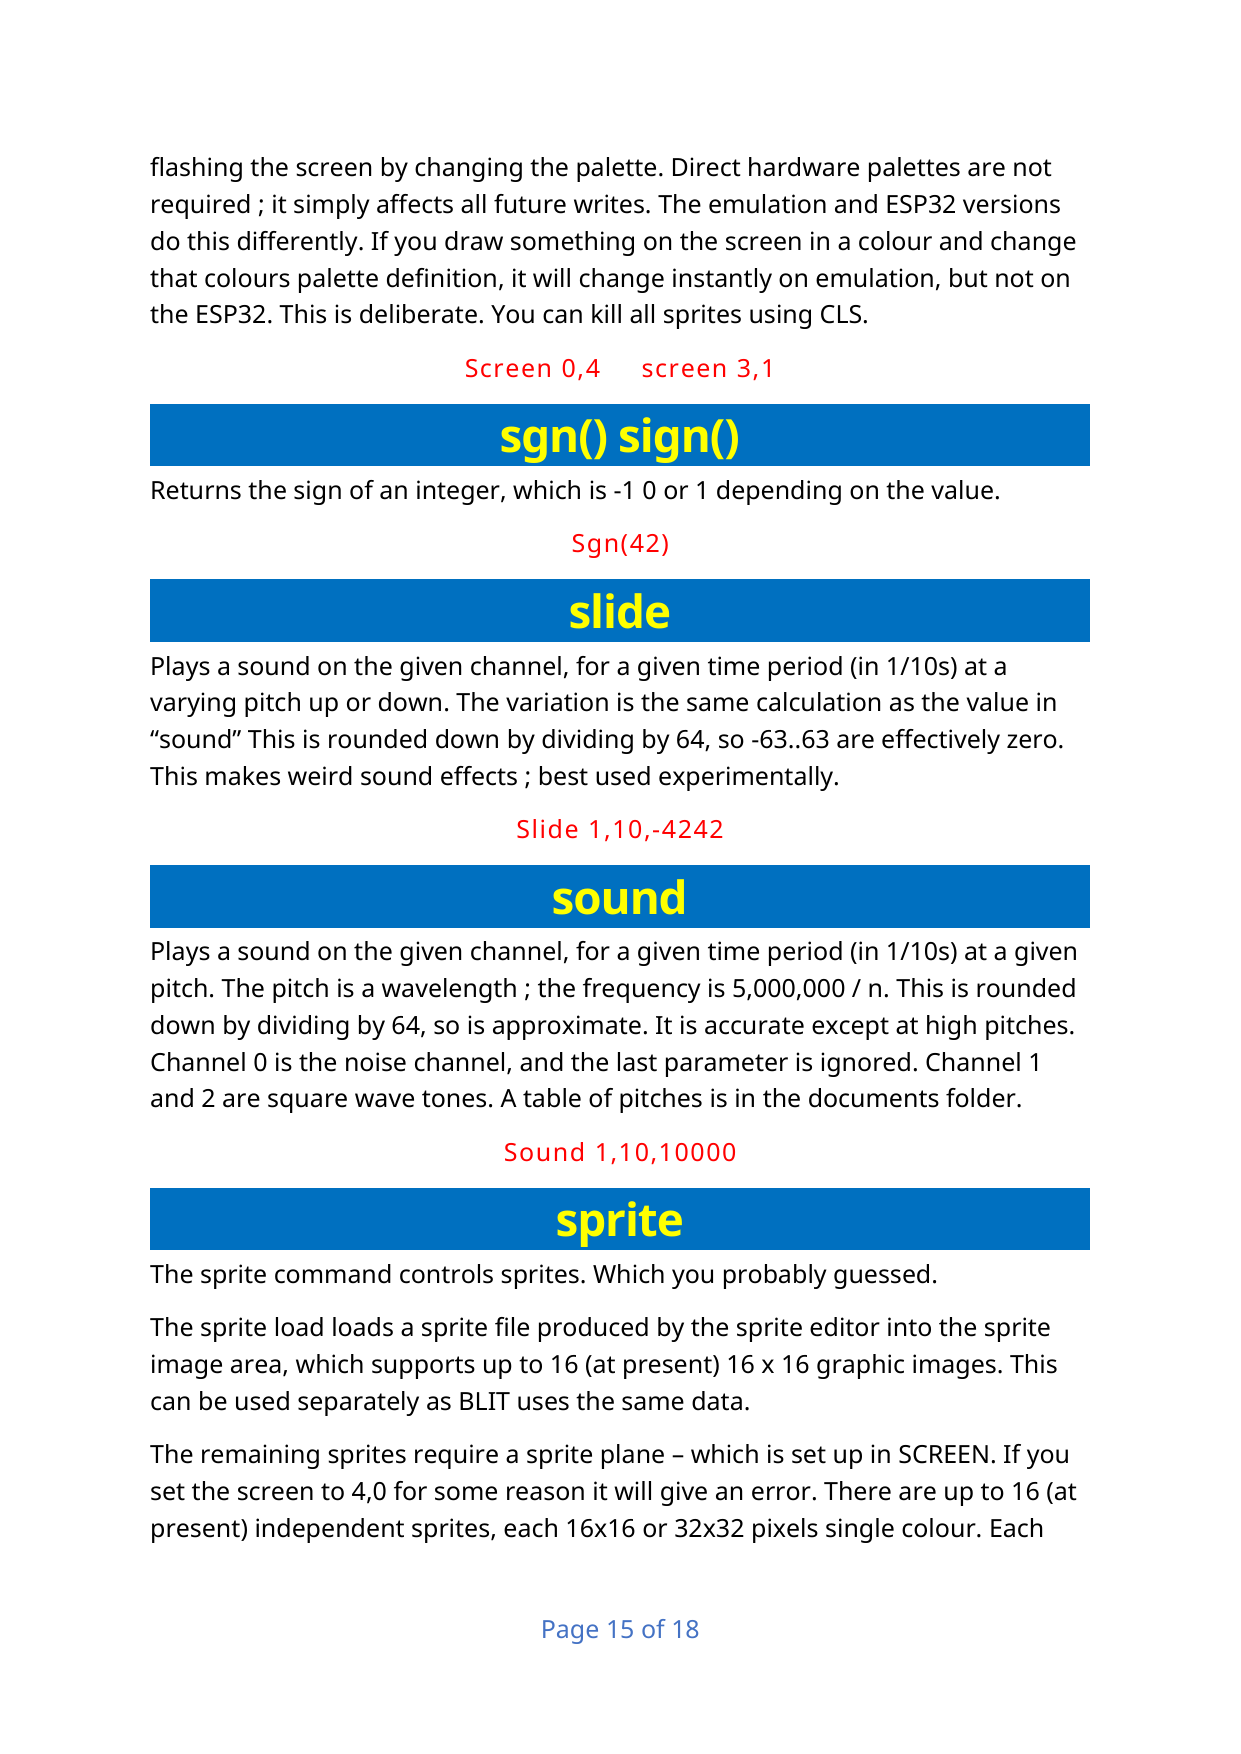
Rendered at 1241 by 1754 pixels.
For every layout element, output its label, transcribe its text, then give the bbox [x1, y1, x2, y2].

text Plays a sound on the given channel, for a given time period (in 1/10s) at a varying pitch up or down. The variation is the same calculation as the value in “sound” This is rounded down by dividing by 64, so -63..63 are effectively zero. This makes weird sound effects ; best used experimentally. [150, 648, 1090, 792]
text The sprite command controls sprites. Which you probably guessed. [150, 1257, 1090, 1291]
text The sprite load loads a sprite file produced by the sprite editor into the sprite image area, which supports up to 16 (at present) 16 x 16 graphic images. This can be used separately as BLIT uses the same data. [150, 1310, 1090, 1418]
text Returns the sign of an integer, which is -1 0 or 1 depending on the value. [150, 473, 1090, 507]
text The remaining sprites require a sprite plane – which is set up in SCREEN. If you set the screen to 4,0 for some reason it will give an error. There are up to 16 (at present) independent sprites, each 16x16 or 32x32 pixels single colour. Each [150, 1437, 1090, 1544]
text flashing the screen by changing the palette. Direct hardware palettes are not required ; it simply affects all future writes. The emulation and ESP32 versions do this differently. If you draw something on the screen in a colour and change that colours palette definition, it will change instantly on emulation, but not on the ESP32. This is deliberate. You can kill all sprites using CLS. [150, 150, 1090, 331]
subtitle Slide 1,10,-4242 [150, 812, 1090, 846]
title sprite [150, 1188, 1090, 1250]
title sound [150, 865, 1090, 928]
subtitle Screen 0,4 screen 3,1 [150, 351, 1090, 384]
subtitle Sgn(42) [150, 526, 1090, 560]
subtitle Sound 1,10,10000 [150, 1134, 1090, 1168]
title slide [150, 579, 1090, 642]
text Plays a sound on the given channel, for a given time period (in 1/10s) at a given pitch. The pitch is a wavelength ; the frequency is 5,000,000 / n. This is rounded down by dividing by 64, so is approximate. It is accurate except at high pitches. Channel 0 is the noise channel, and the last parameter is ignored. Channel 1 and 2 are square wave tones. A table of pitches is in the documents folder. [150, 934, 1090, 1115]
title sgn() sign() [150, 404, 1090, 466]
